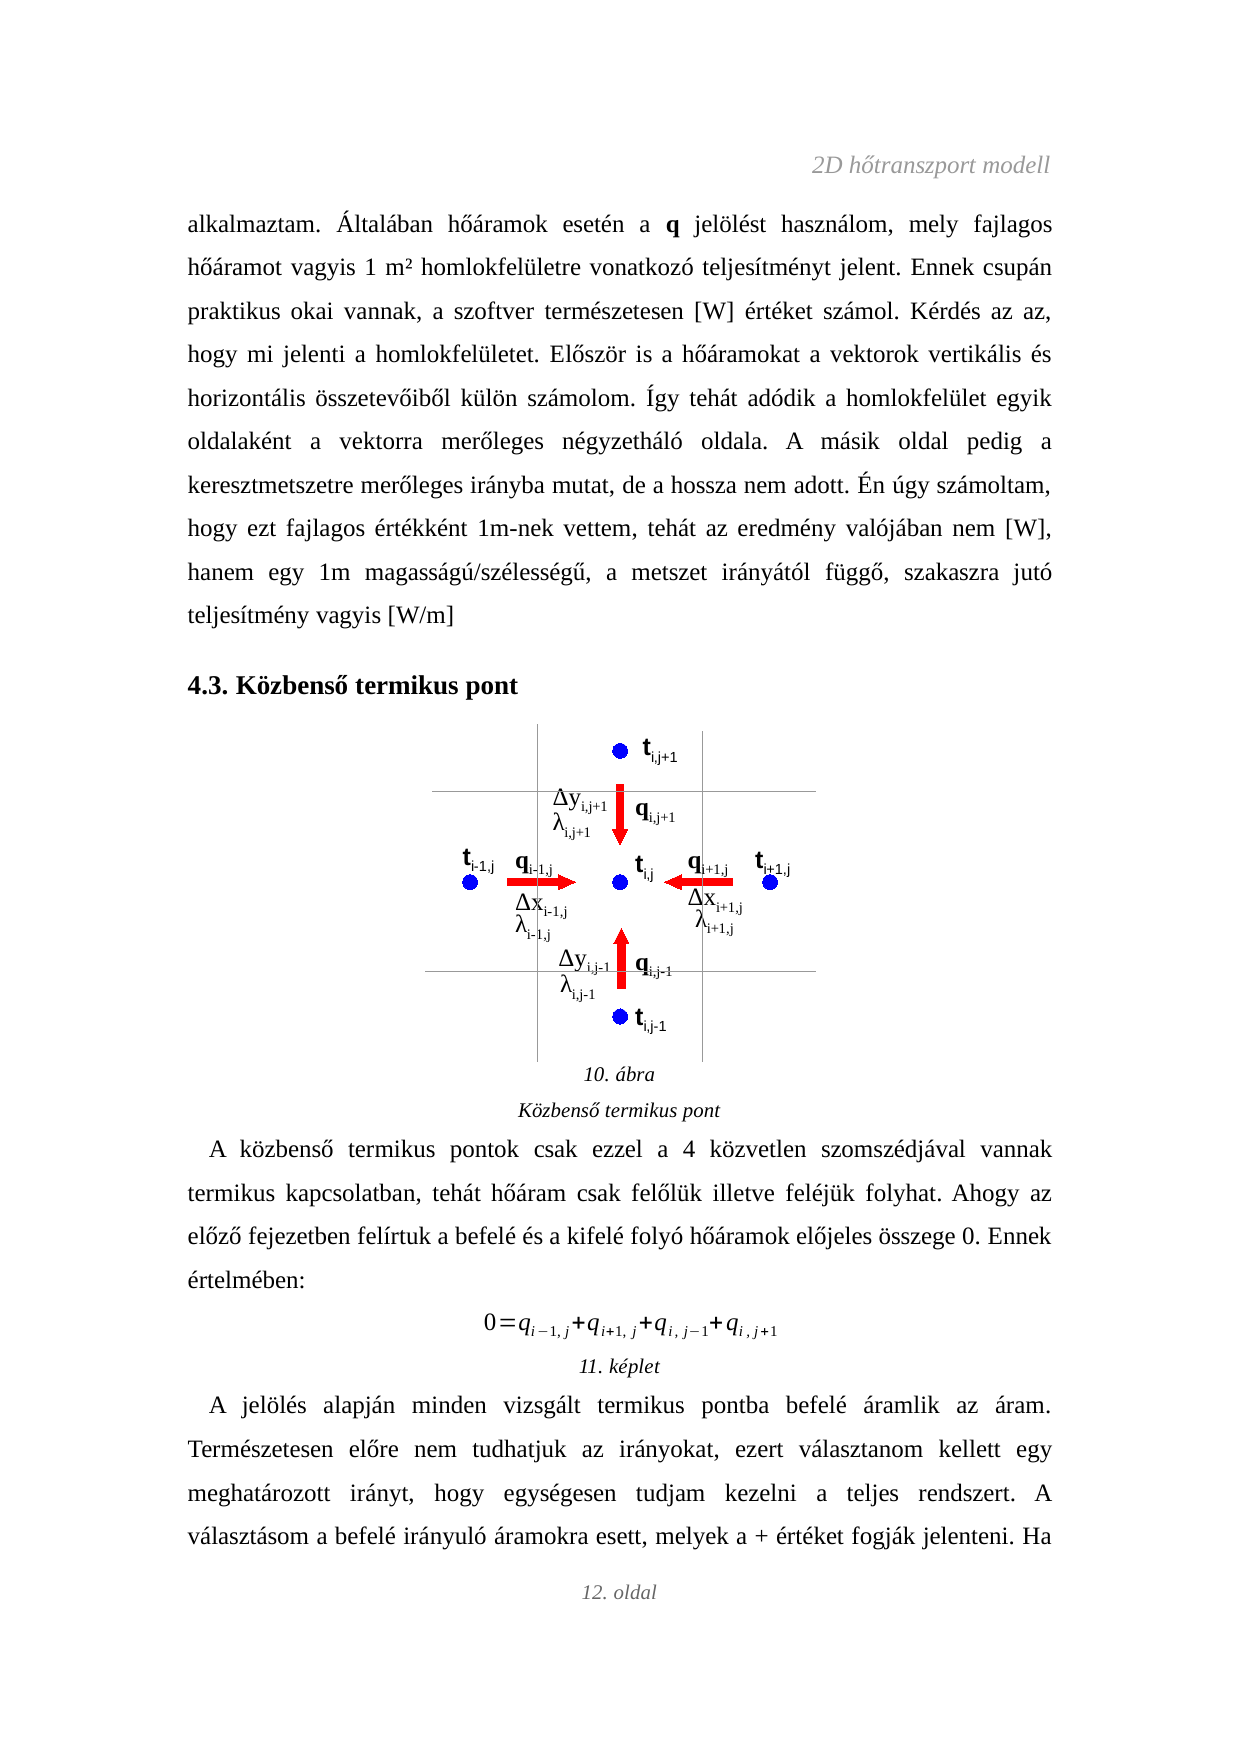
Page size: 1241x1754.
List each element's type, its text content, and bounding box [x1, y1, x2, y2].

text alkalmaztam. Általában hőáramok esetén a q jelölést használom, mely fajlagos hőáramot vagyis 1 m² homlokfelületre vonatkozó teljesítményt jelent. Ennek csupán praktikus okai vannak, a szoftver természetesen [W] értéket számol. Kérdés az az, hogy mi jelenti a homlokfelületet. Először is a hőáramokat a vektorok vertikális és horizontális összetevőiből külön számolom. Így tehát adódik a homlokfelület egyik oldalaként a vektorra merőleges négyzetháló oldala. A másik oldal pedig a keresztmetszetre merőleges irányba mutat, de a hossza nem adott. Én úgy számoltam, hogy ezt fajlagos értékként 1m-nek vettem, tehát az eredmény valójában nem [W], hanem egy 1m magasságú/szélességű, a metszet irányától függő, szakaszra jutó teljesítmény vagyis [W/m] [187, 208, 1053, 629]
text 11. képlet [187, 1354, 1053, 1378]
text Közbenső termikus pont [187, 1098, 1053, 1122]
subtitle Közbenső termikus pont [187, 669, 1053, 701]
text A jelölés alapján minden vizsgált termikus pontba befelé áramlik az áram. Természetesen előre nem tudhatjuk az irányokat, ezert választanom kellett egy meghatározott irányt, hogy egységesen tudjam kezelni a teljes rendszert. A választásom a befelé irányuló áramokra esett, melyek a + értéket fogják jelenteni. Ha [187, 1390, 1053, 1550]
text 10. ábra [187, 1062, 1053, 1086]
text A közbenső termikus pontok csak ezzel a 4 közvetlen szomszédjával vannak termikus kapcsolatban, tehát hőáram csak felőlük illetve feléjük folyhat. Ahogy az előző fejezetben felírtuk a befelé és a kifelé folyó hőáramok előjeles összege 0. Ennek értelmében: [187, 1134, 1053, 1294]
